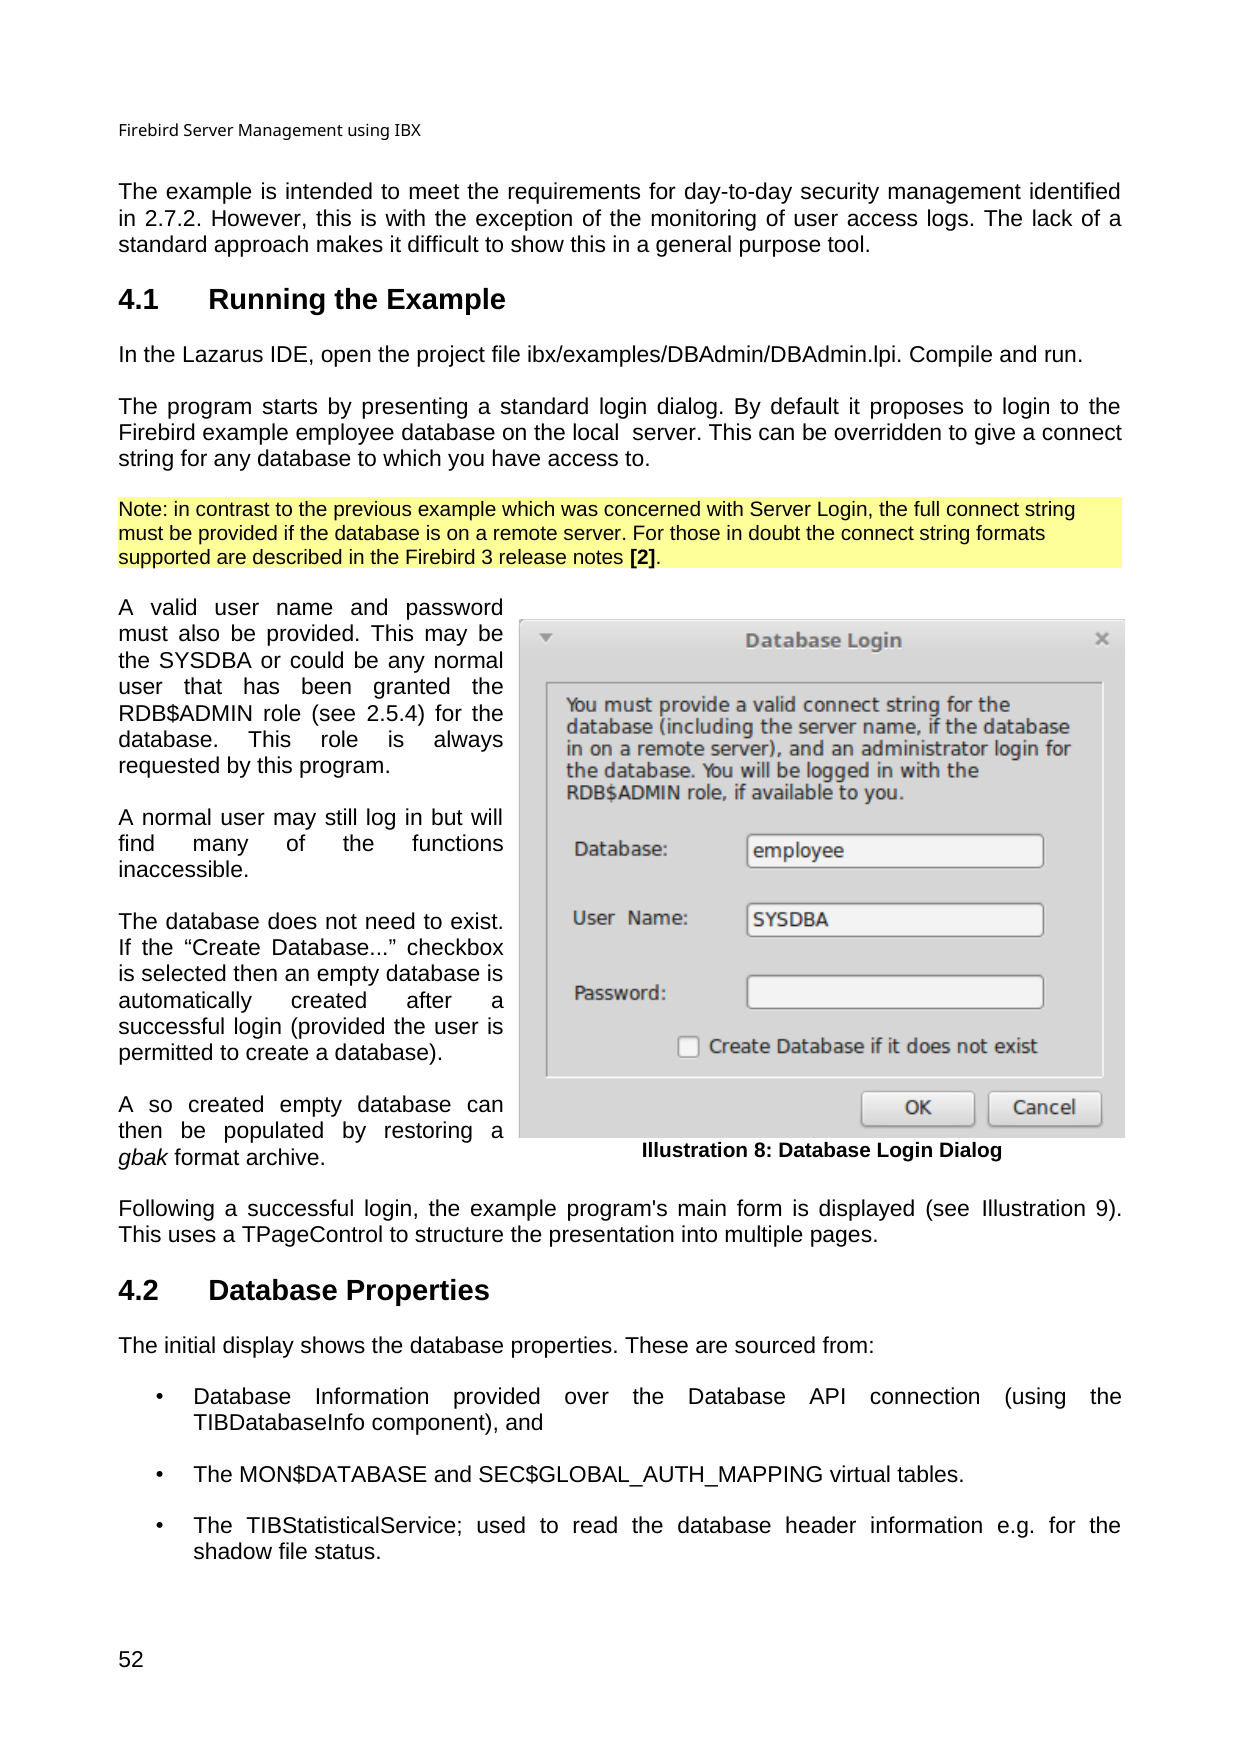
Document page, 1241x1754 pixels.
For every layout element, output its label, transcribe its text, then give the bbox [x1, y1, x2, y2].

text Illustration 8: Database Login Dialog [519, 1138, 1125, 1162]
text A valid user name and password must also be provided. This may be the SYSDBA or could be any normal user that has been granted the RDB$ADMIN role (see 2.5.4) for the database. This role is always requested by this program. [118, 594, 1125, 778]
list Database Information provided over the Database API connection (using the TIBDatabaseInfo component), and [156, 1383, 1122, 1436]
text A so created empty database can then be populated by restoring a gbak format archive. [118, 1091, 1122, 1170]
list The TIBStatisticalService; used to read the database header information e.g. for the shadow file status. [156, 1512, 1122, 1565]
picture [518, 619, 1126, 1138]
text In the Lazarus IDE, open the project file ibx/examples/DBAdmin/DBAdmin.lpi. Compile and run. [118, 341, 1122, 368]
text A normal user may still log in but will find many of the functions inaccessible. [118, 803, 518, 883]
text The example is intended to meet the requirements for day-to-day security management identified in 2.7.2. However, this is with the exception of the monitoring of user access logs. The lack of a standard approach makes it difficult to show this in a general purpose tool. [118, 178, 1122, 257]
subtitle Running the Example [118, 282, 1122, 316]
text Following a successful login, the example program's main form is displayed (see Illustration 9). This uses a TPageControl to structure the presentation into multiple pages. [118, 1195, 1122, 1247]
text The initial display shows the database properties. These are sourced from: [118, 1332, 1122, 1358]
text The database does not need to exist. If the “Create Database...” checkbox is selected then an empty database is automatically created after a successful login (provided the user is permitted to create a database). [118, 908, 518, 1066]
text The program starts by presenting a standard login dialog. By default it proposes to login to the Firebird example employee database on the local server. This can be overridden to give a connect string for any database to which you have access to. [118, 393, 1122, 472]
text Note: in contrast to the previous example which was concerned with Server Login, the full connect string must be provided if the database is on a remote server. For those in doubt the connect string formats supported are described in the Firebird 3 release notes [2]. [118, 497, 1122, 568]
list The MON$DATABASE and SEC$GLOBAL_AUTH_MAPPING virtual tables. [156, 1461, 1122, 1487]
subtitle Database Properties [118, 1272, 1122, 1306]
